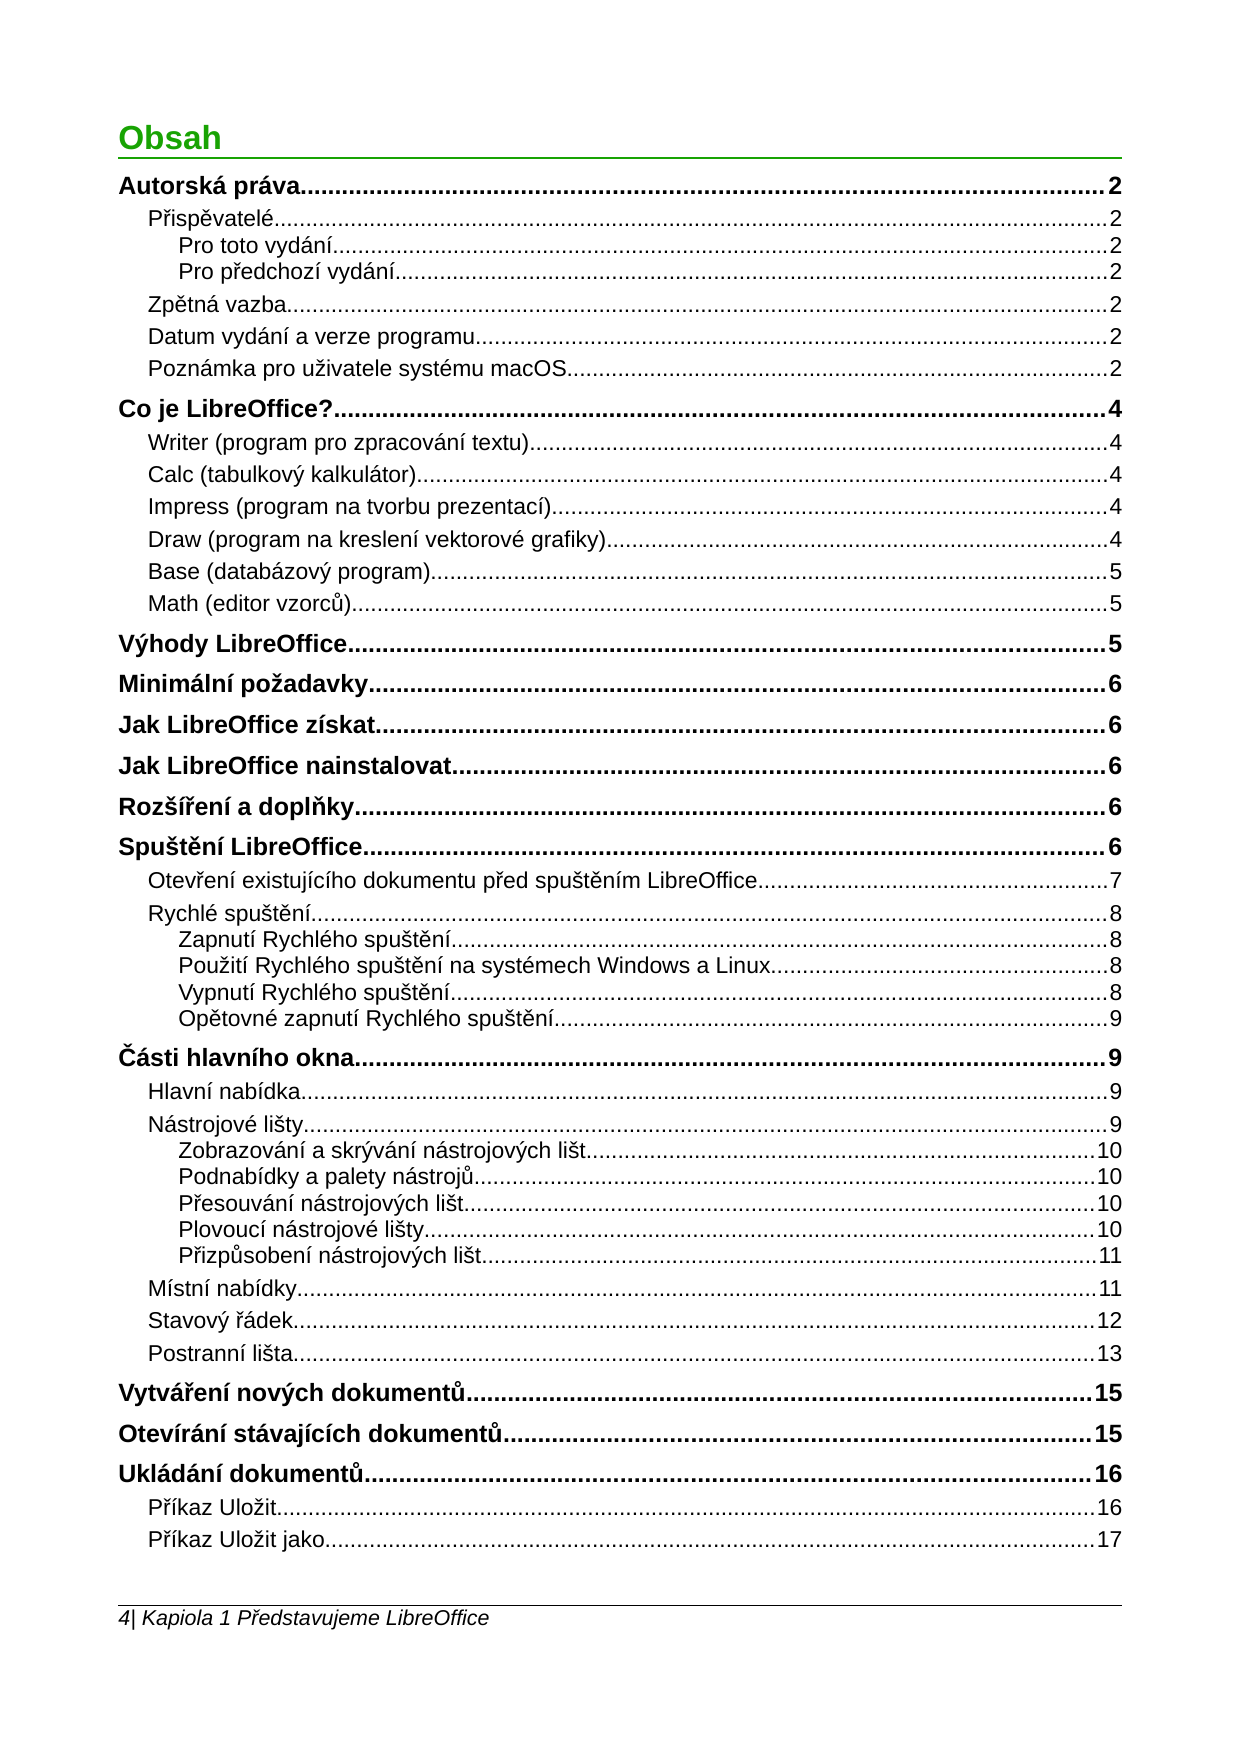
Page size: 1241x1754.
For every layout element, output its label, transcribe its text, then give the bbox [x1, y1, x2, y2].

text Pro toto vydání 2 [178, 232, 1122, 258]
text Calc (tabulkový kalkulátor) 4 [148, 461, 1122, 487]
text Zapnutí Rychlého spuštění 8 [178, 926, 1122, 952]
text Vytváření nových dokumentů 15 [118, 1378, 1122, 1407]
text Otevření existujícího dokumentu před spuštěním LibreOffice 7 [148, 867, 1122, 893]
text Zobrazování a skrývání nástrojových lišt 10 [178, 1137, 1122, 1163]
text Výhody LibreOffice 5 [118, 629, 1122, 657]
text Místní nabídky 11 [148, 1275, 1122, 1301]
text Rychlé spuštění 8 [148, 899, 1122, 926]
text Rozšíření a doplňky 6 [118, 792, 1122, 820]
text Přizpůsobení nástrojových lišt 11 [178, 1242, 1122, 1269]
text Base (databázový program) 5 [148, 558, 1122, 584]
text Autorská práva 2 [118, 171, 1122, 199]
text Příkaz Uložit 16 [148, 1494, 1122, 1520]
text Ukládání dokumentů 16 [118, 1459, 1122, 1488]
text Zpětná vazba 2 [148, 291, 1122, 317]
text Impress (program na tvorbu prezentací) 4 [148, 493, 1122, 519]
text Poznámka pro uživatele systému macOS 2 [148, 355, 1122, 382]
text Příkaz Uložit jako 17 [148, 1526, 1122, 1553]
text Nástrojové lišty 9 [148, 1111, 1122, 1137]
text Plovoucí nástrojové lišty 10 [178, 1216, 1122, 1242]
text Jak LibreOffice nainstalovat 6 [118, 751, 1122, 780]
text Co je LibreOffice? 4 [118, 394, 1122, 422]
text Math (editor vzorců) 5 [148, 590, 1122, 617]
text Opětovné zapnutí Rychlého spuštění 9 [178, 1005, 1122, 1031]
text Části hlavního okna 9 [118, 1043, 1122, 1072]
subtitle Obsah [118, 118, 1122, 157]
text Použití Rychlého spuštění na systémech Windows a Linux 8 [178, 952, 1122, 979]
text Stavový řádek 12 [148, 1307, 1122, 1333]
text Spuštění LibreOffice 6 [118, 832, 1122, 861]
text Přesouvání nástrojových lišt 10 [178, 1189, 1122, 1216]
text Vypnutí Rychlého spuštění 8 [178, 979, 1122, 1005]
text Hlavní nabídka 9 [148, 1078, 1122, 1104]
text Draw (program na kreslení vektorové grafiky) 4 [148, 526, 1122, 552]
text Minimální požadavky 6 [118, 669, 1122, 698]
text Otevírání stávajících dokumentů 15 [118, 1418, 1122, 1447]
text Datum vydání a verze programu 2 [148, 323, 1122, 349]
text Writer (program pro zpracování textu) 4 [148, 428, 1122, 455]
text Pro předchozí vydání 2 [178, 258, 1122, 284]
text Jak LibreOffice získat 6 [118, 710, 1122, 739]
text Přispěvatelé 2 [148, 205, 1122, 232]
text Postranní lišta 13 [148, 1339, 1122, 1366]
text Podnabídky a palety nástrojů 10 [178, 1163, 1122, 1189]
